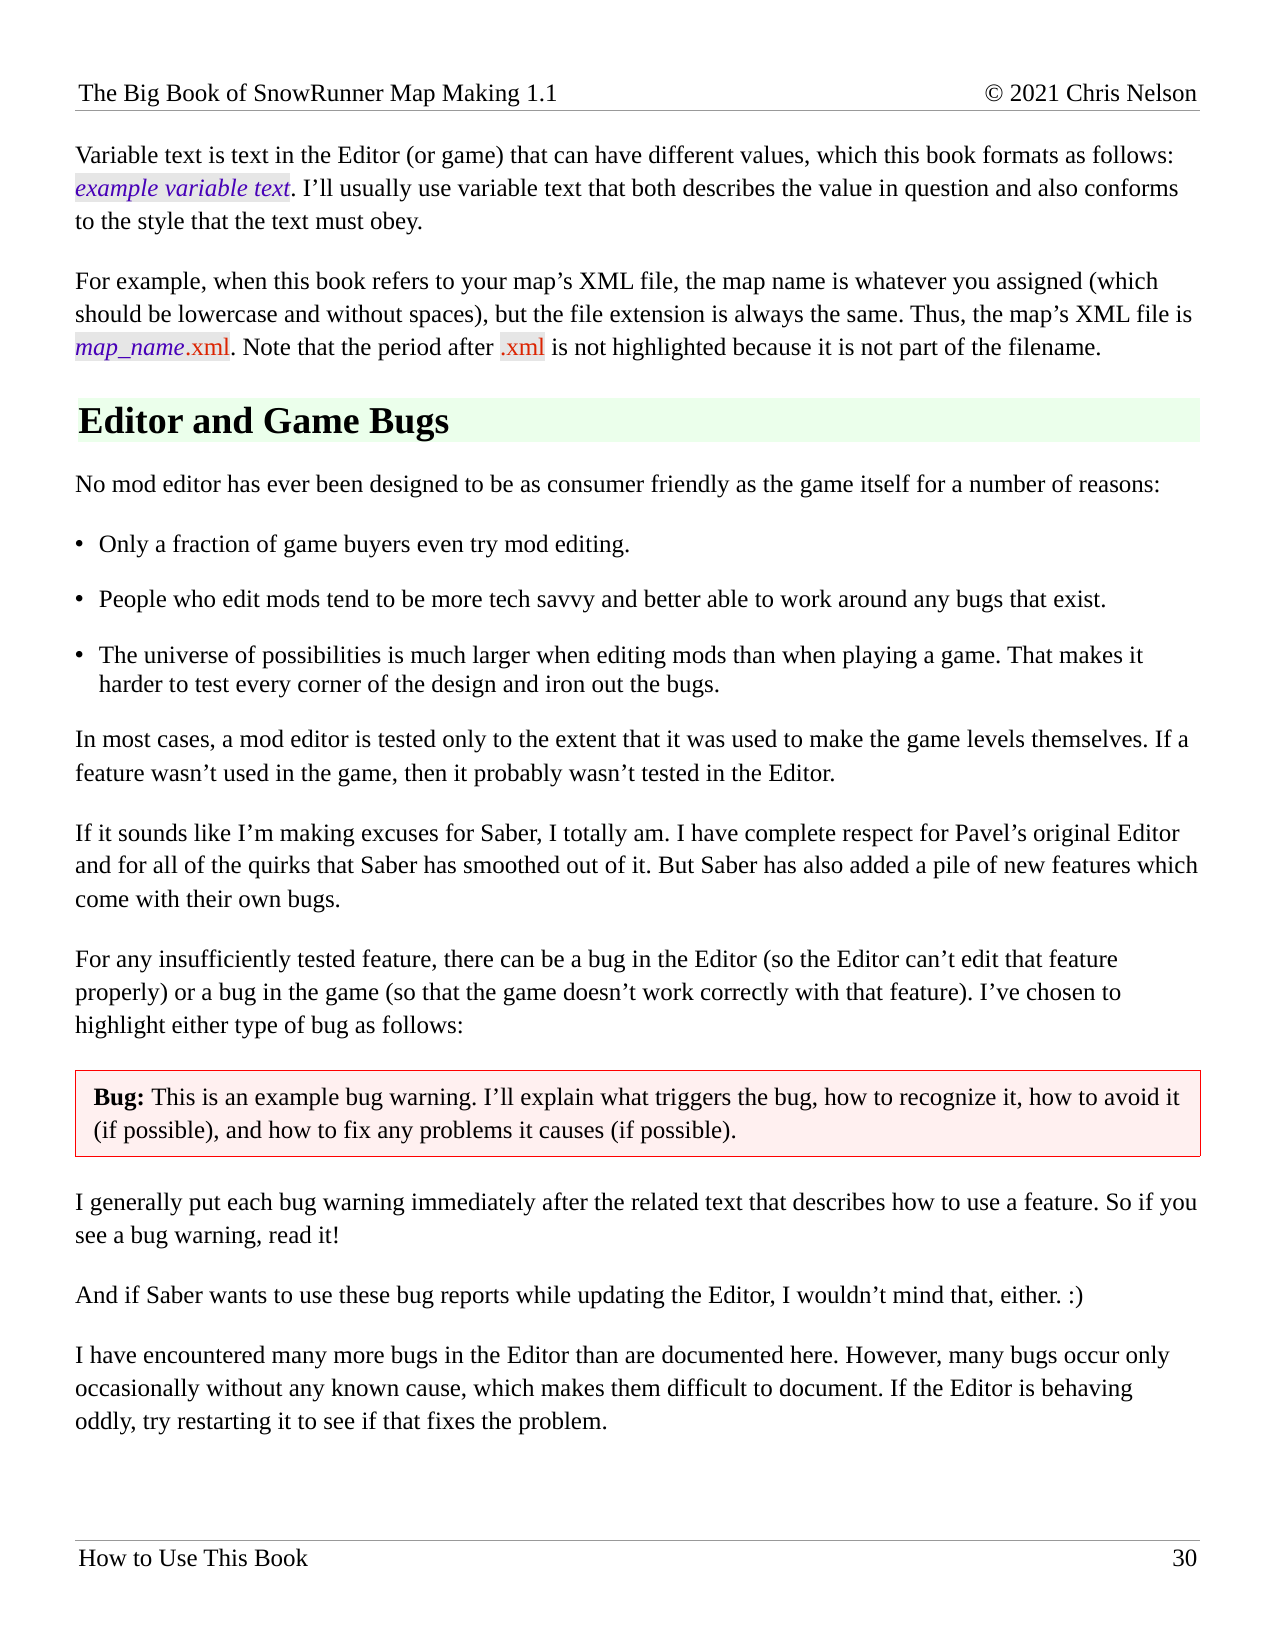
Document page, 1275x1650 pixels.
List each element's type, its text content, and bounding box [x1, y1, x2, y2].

list The universe of possibilities is much larger when editing mods than when playing a game. That makes it harder to test every corner of the design and iron out the bugs. [75, 640, 1200, 698]
text For example, when this book refers to your map’s XML file, the map name is whatever you assigned (which should be lowercase and without spaces), but the file extension is always the same. Thus, the map’s XML file is map_name.xml. Note that the period after .xml is not highlighted because it is not part of the filename. [75, 266, 1200, 361]
text No mod editor has ever been designed to be as consumer friendly as the game itself for a number of reasons: [75, 469, 1200, 497]
text And if Saber wants to use these bug reports while updating the Editor, I wouldn’t mind that, either. :) [75, 1280, 1200, 1309]
text Variable text is text in the Editor (or game) that can have different values, which this book formats as follows: example variable text. I’ll usually use variable text that both describes the value in question and also conforms to the style that the text must obey. [75, 140, 1200, 235]
list Only a fraction of game buyers even try mod editing. [75, 529, 1200, 557]
list People who edit mods tend to be more tech savvy and better able to work around any bugs that exist. [75, 584, 1200, 613]
text If it sounds like I’m making excuses for Saber, I totally am. I have complete respect for Pavel’s original Editor and for all of the quirks that Saber has smoothed out of it. But Saber has also added a pile of new features which come with their own bugs. [75, 818, 1200, 912]
list This is an example bug warning. I’ll explain what triggers the bug, how to recognize it, how to avoid it (if possible), and how to fix any problems it causes (if possible). [76, 1071, 1200, 1156]
text I have encountered many more bugs in the Editor than are documented here. However, many bugs occur only occasionally without any known cause, which makes them difficult to document. If the Editor is behaving oddly, try restarting it to see if that fixes the problem. [75, 1340, 1200, 1435]
text For any insufficiently tested feature, there can be a bug in the Editor (so the Editor can’t edit that feature properly) or a bug in the game (so that the game doesn’t work correctly with that feature). I’ve chosen to highlight either type of bug as follows: [75, 944, 1200, 1038]
text I generally put each bug warning immediately after the related text that describes how to use a feature. So if you see a bug warning, read it! [75, 1187, 1200, 1249]
subtitle Editor and Game Bugs [78, 398, 1200, 442]
text In most cases, a mod editor is tested only to the extent that it was used to make the game levels themselves. If a feature wasn’t used in the game, then it probably wasn’t tested in the Editor. [75, 724, 1200, 786]
